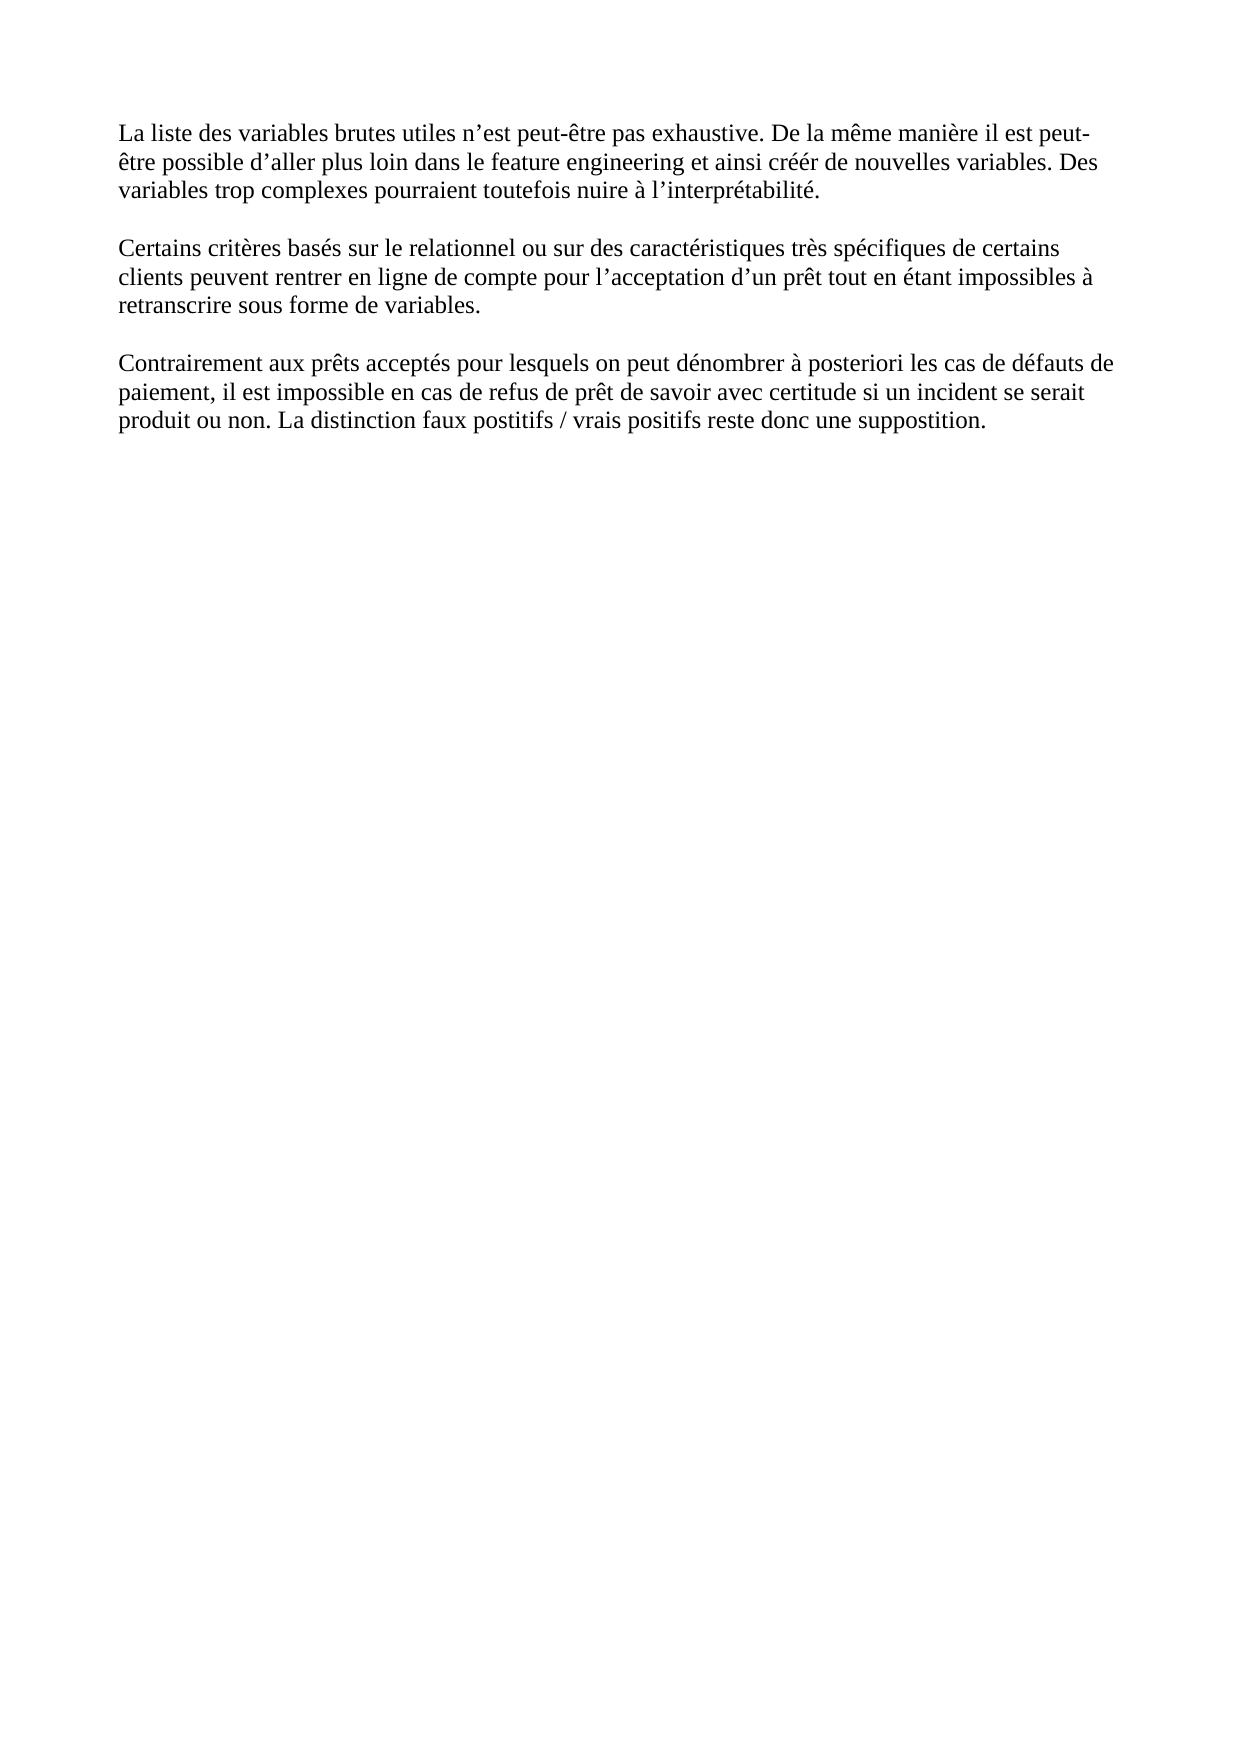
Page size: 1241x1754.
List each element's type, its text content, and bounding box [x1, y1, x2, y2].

text Certains critères basés sur le relationnel ou sur des caractéristiques très spécifiques de certains clients peuvent rentrer en ligne de compte pour l’acceptation d’un prêt tout en étant impossibles à retranscrire sous forme de variables. [118, 233, 1122, 319]
text Contrairement aux prêts acceptés pour lesquels on peut dénombrer à posteriori les cas de défauts de paiement, il est impossible en cas de refus de prêt de savoir avec certitude si un incident se serait produit ou non. La distinction faux postitifs / vrais positifs reste donc une suppostition. [118, 348, 1122, 434]
text La liste des variables brutes utiles n’est peut-être pas exhaustive. De la même manière il est peut-être possible d’aller plus loin dans le feature engineering et ainsi créér de nouvelles variables. Des variables trop complexes pourraient toutefois nuire à l’interprétabilité. [118, 118, 1122, 204]
